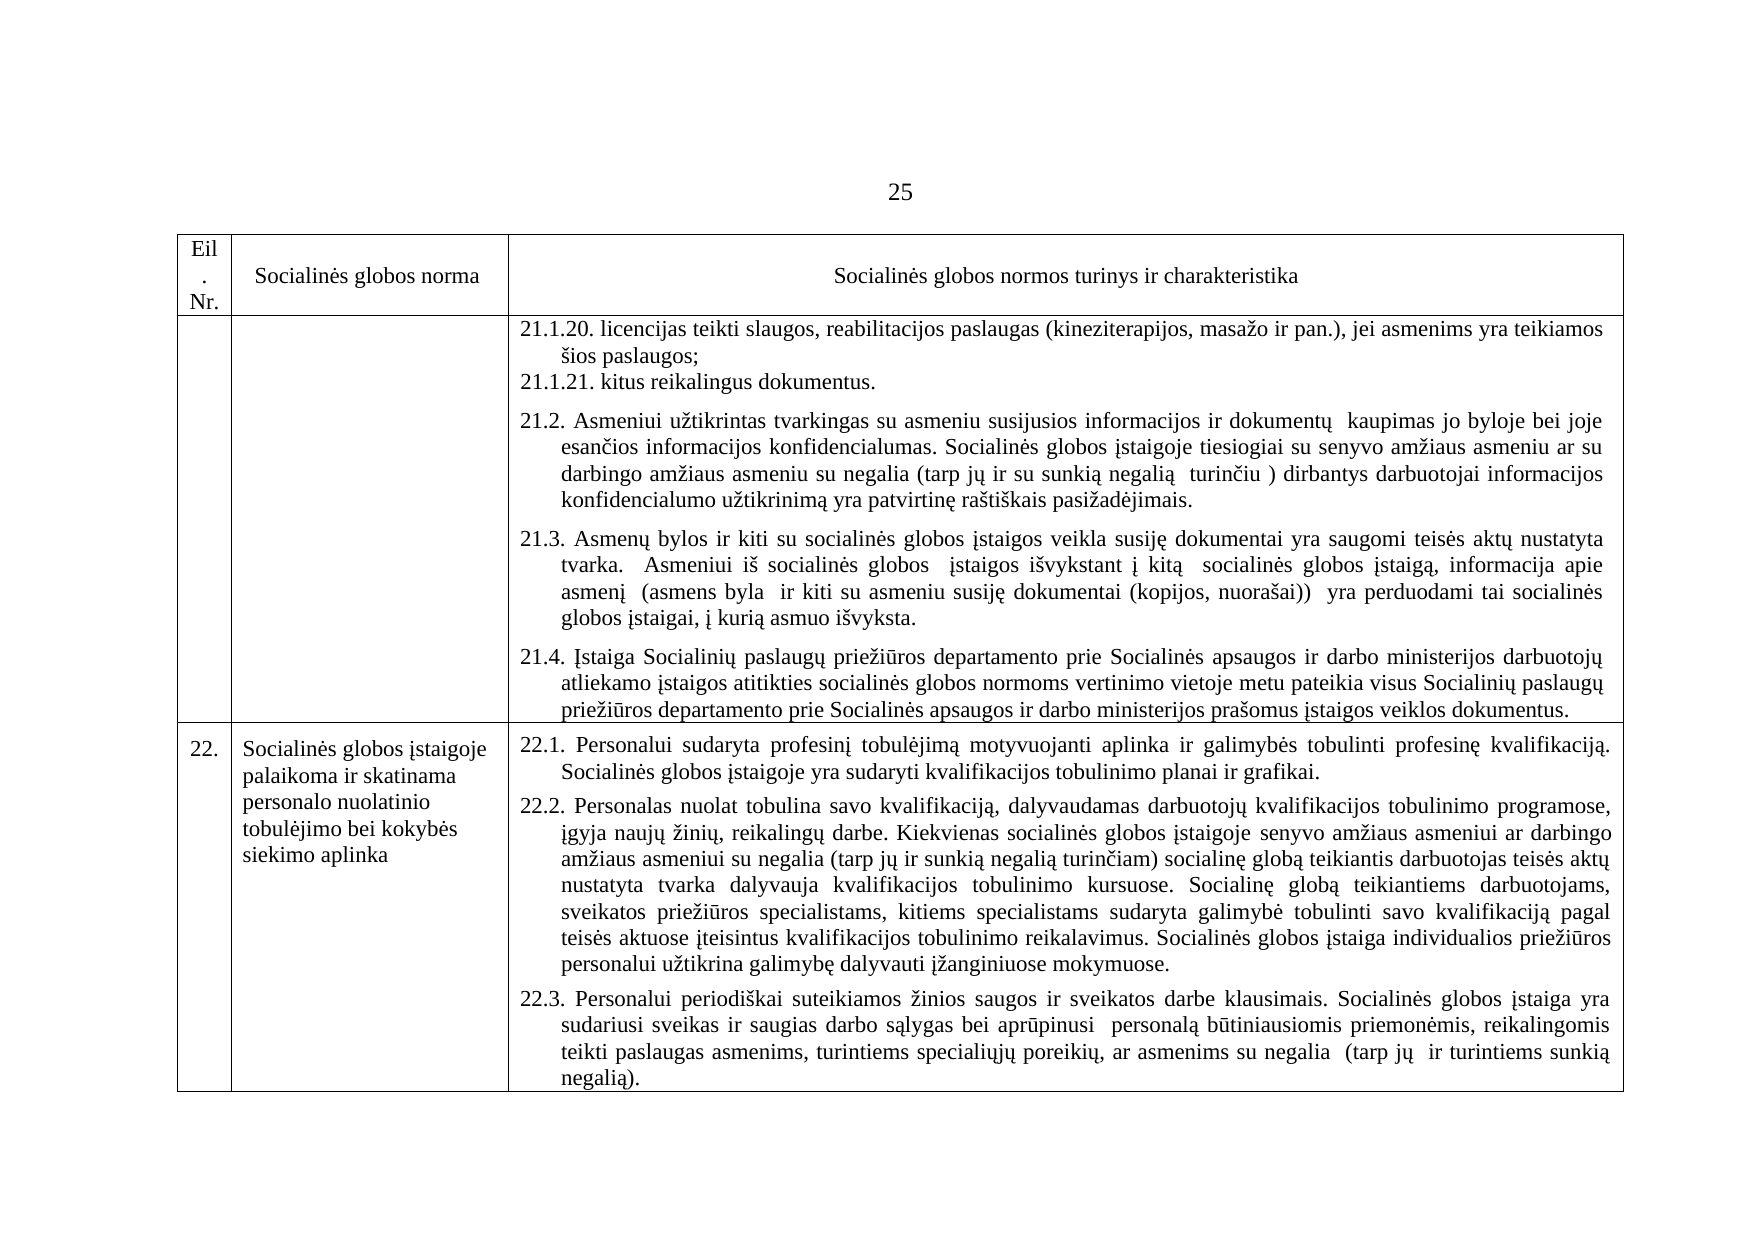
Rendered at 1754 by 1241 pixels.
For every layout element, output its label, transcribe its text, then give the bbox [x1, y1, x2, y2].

table_cell [178, 316, 231, 722]
table_cell 22.1. Personalui sudaryta profesinį tobulėjimą motyvuojanti aplinka ir galimybės tobulinti profesinę kvalifikaciją. Socialinės globos įstaigoje yra sudaryti kvalifikacijos tobulinimo planai ir grafikai. 22.2. Personalas nuolat tobulina savo kvalifikaciją, dalyvaudamas darbuotojų kvalifikacijos tobulinimo programose, įgyja naujų žinių, reikalingų darbe. Kiekvienas socialinės globos įstaigoje senyvo amžiaus asmeniui ar darbingo amžiaus asmeniui su negalia (tarp jų ir sunkią negalią turinčiam) socialinę globą teikiantis darbuotojas teisės aktų nustatyta tvarka dalyvauja kvalifikacijos tobulinimo kursuose. Socialinę globą teikiantiems darbuotojams, sveikatos priežiūros specialistams, kitiems specialistams sudaryta galimybė tobulinti savo kvalifikaciją pagal teisės aktuose įteisintus kvalifikacijos tobulinimo reikalavimus. Socialinės globos įstaiga individualios priežiūros personalui užtikrina galimybę dalyvauti įžanginiuose mokymuose. 22.3. Personalui periodiškai suteikiamos žinios saugos ir sveikatos darbe klausimais. Socialinės globos įstaiga yra sudariusi sveikas ir saugias darbo sąlygas bei aprūpinusi personalą būtiniausiomis priemonėmis, reikalingomis teikti paslaugas asmenims, turintiems specialiųjų poreikių, ar asmenims su negalia (tarp jų ir turintiems sunkią negalią). [509, 723, 1623, 1091]
table_cell [232, 316, 508, 722]
table_header Eil. Nr. [178, 235, 231, 314]
table_cell 21.1.20. licencijas teikti slaugos, reabilitacijos paslaugas (kineziterapijos, masažo ir pan.), jei asmenims yra teikiamos šios paslaugos; 21.1.21. kitus reikalingus dokumentus. 21.2. Asmeniui užtikrintas tvarkingas su asmeniu susijusios informacijos ir dokumentų kaupimas jo byloje bei joje esančios informacijos konfidencialumas. Socialinės globos įstaigoje tiesiogiai su senyvo amžiaus asmeniu ar su darbingo amžiaus asmeniu su negalia (tarp jų ir su sunkią negalią turinčiu ) dirbantys darbuotojai informacijos konfidencialumo užtikrinimą yra patvirtinę raštiškais pasižadėjimais. 21.3. Asmenų bylos ir kiti su socialinės globos įstaigos veikla susiję dokumentai yra saugomi teisės aktų nustatyta tvarka. Asmeniui iš socialinės globos įstaigos išvykstant į kitą socialinės globos įstaigą, informacija apie asmenį (asmens byla ir kiti su asmeniu susiję dokumentai (kopijos, nuorašai)) yra perduodami tai socialinės globos įstaigai, į kurią asmuo išvyksta. 21.4. Įstaiga Socialinių paslaugų priežiūros departamento prie Socialinės apsaugos ir darbo ministerijos darbuotojų atliekamo įstaigos atitikties socialinės globos normoms vertinimo vietoje metu pateikia visus Socialinių paslaugų priežiūros departamento prie Socialinės apsaugos ir darbo ministerijos prašomus įstaigos veiklos dokumentus. [509, 316, 1623, 722]
table_header Socialinės globos normos turinys ir charakteristika [509, 235, 1623, 314]
table_header Socialinės globos norma [232, 235, 508, 314]
table_cell Socialinės globos įstaigoje palaikoma ir skatinama personalo nuolatinio tobulėjimo bei kokybės siekimo aplinka [232, 723, 508, 1091]
table_cell 22. [178, 723, 231, 1091]
